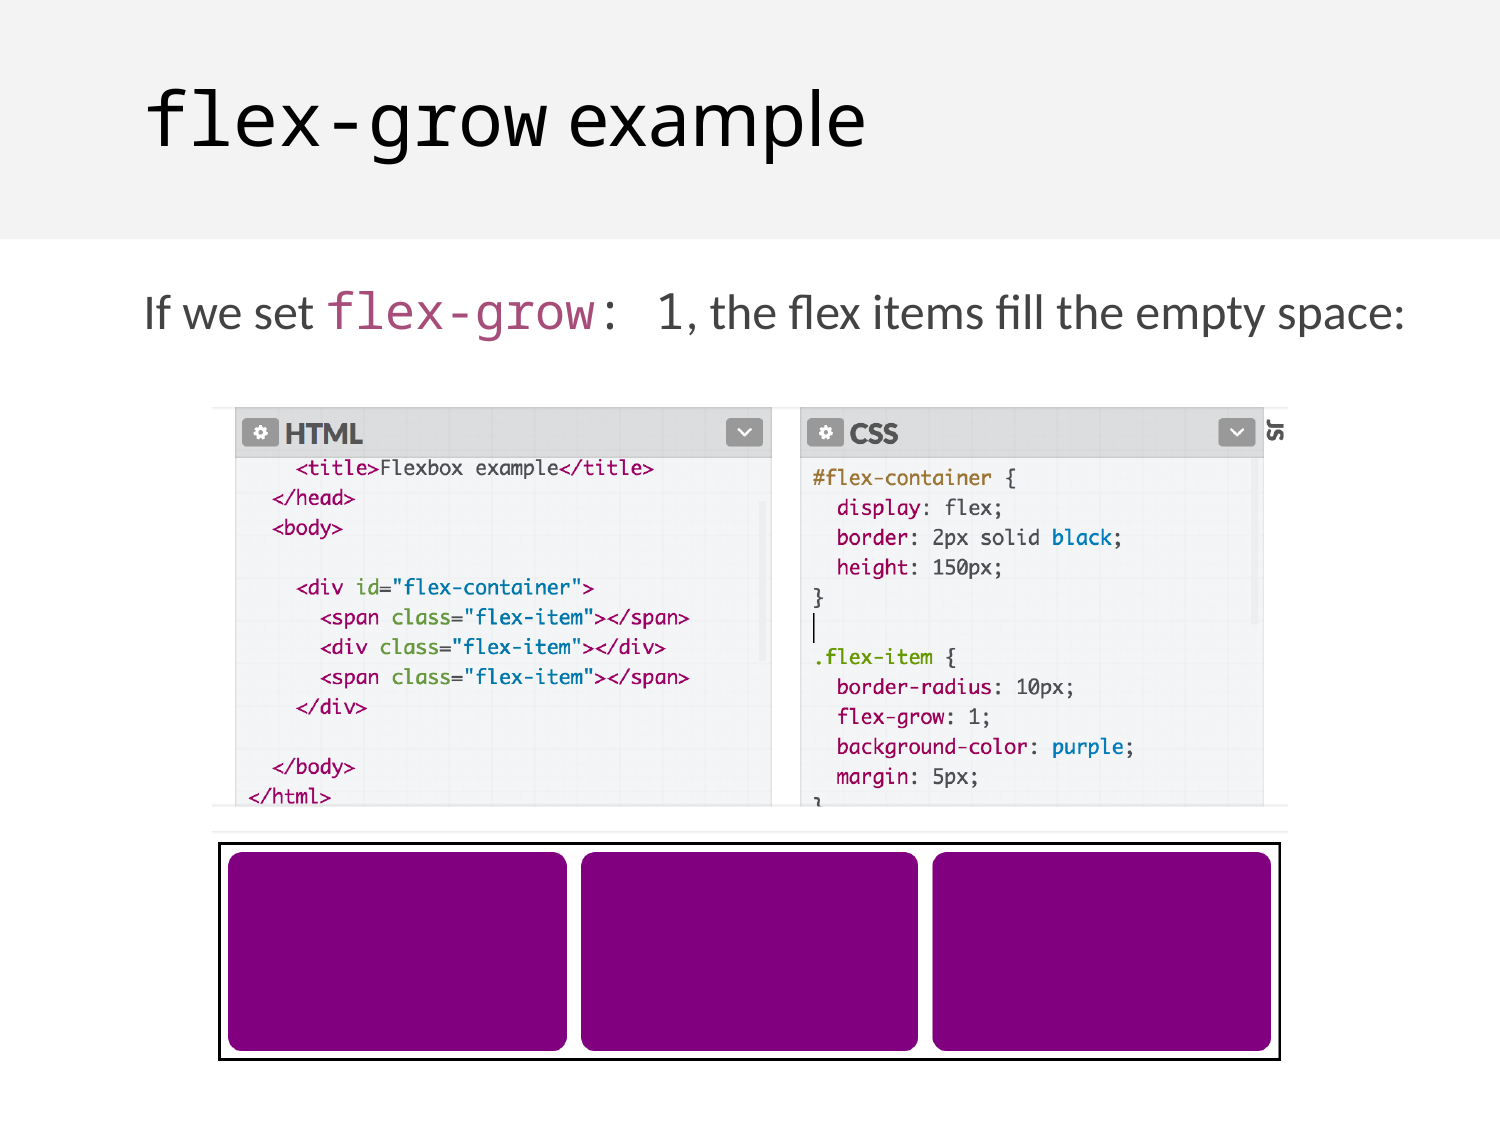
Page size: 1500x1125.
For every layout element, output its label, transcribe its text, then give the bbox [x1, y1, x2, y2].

list If we set flex-grow: 1, the flex items fill the empty space: [128, 255, 1437, 396]
picture [212, 395, 1288, 1075]
title flex-grow example [128, 56, 1372, 183]
